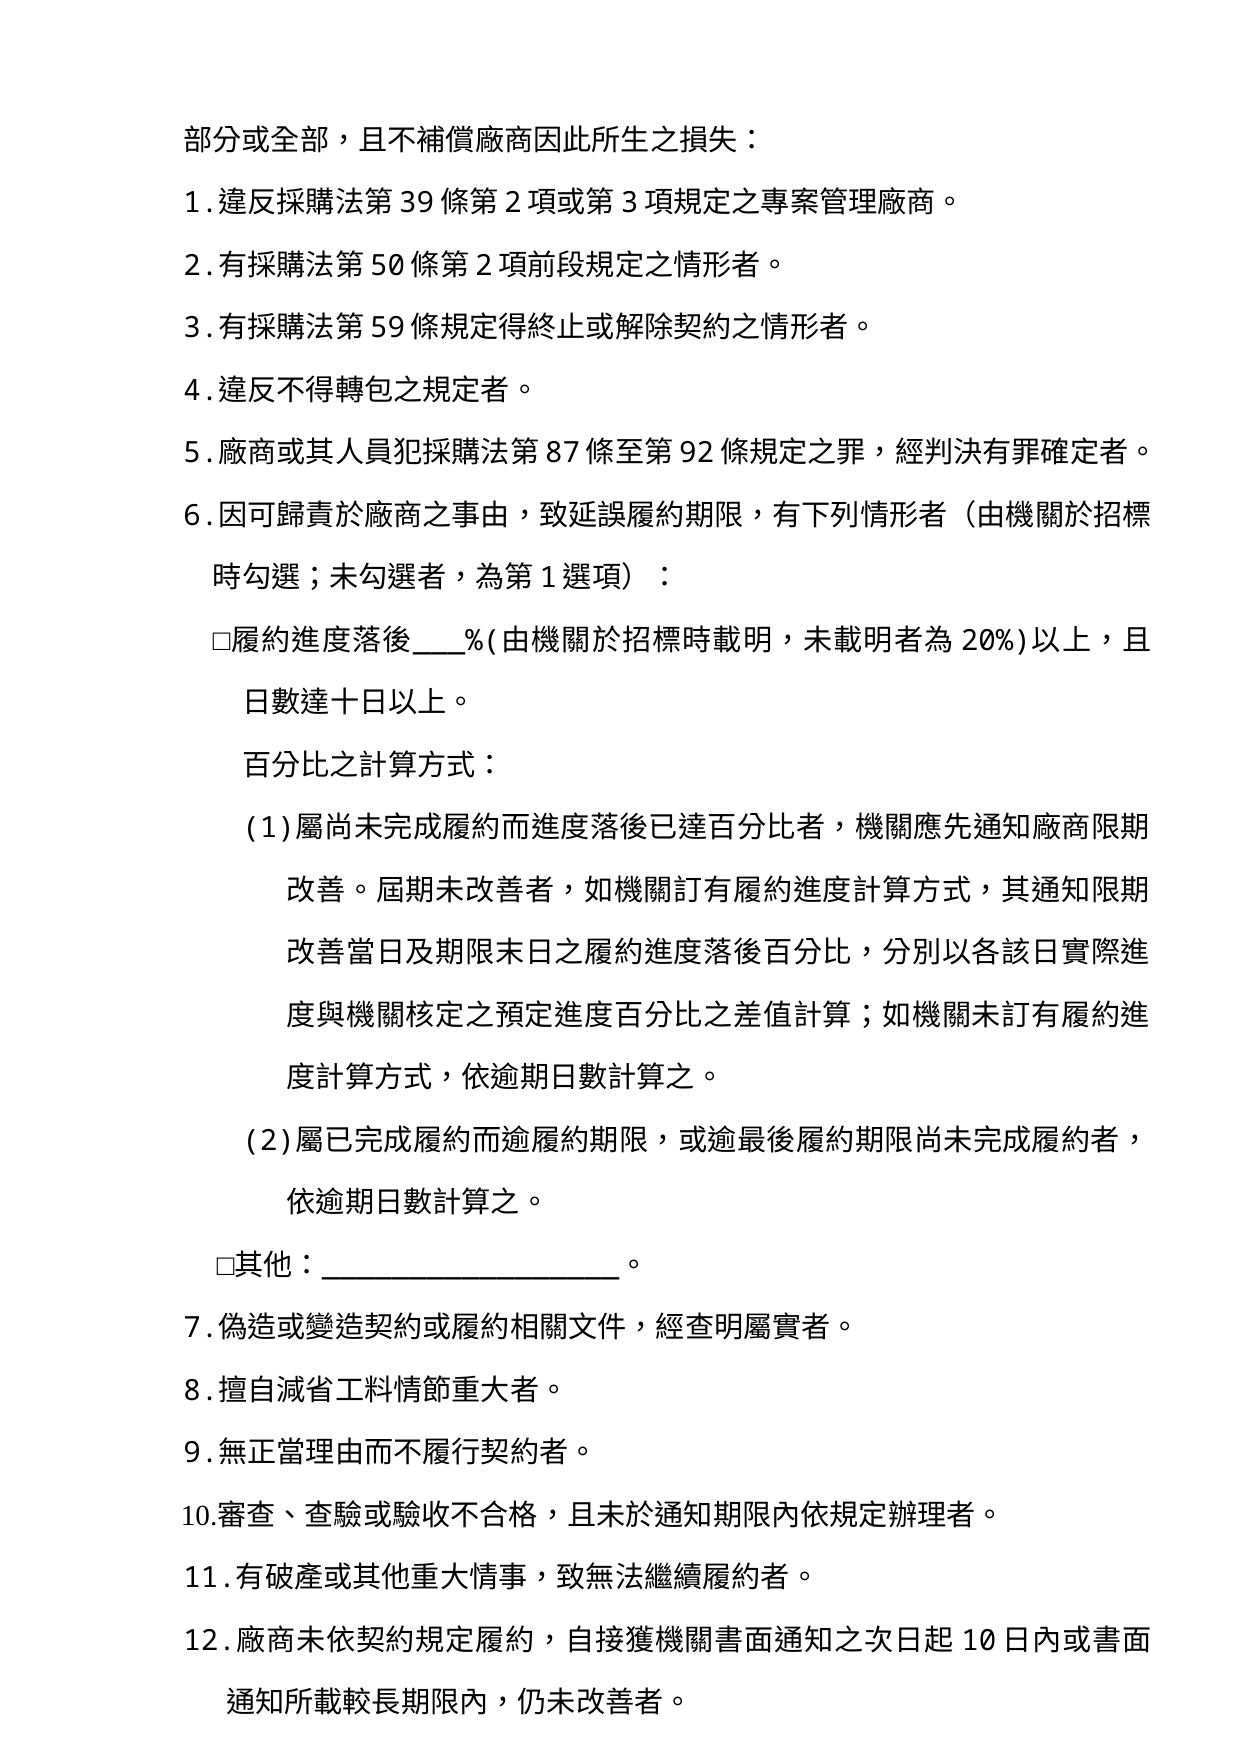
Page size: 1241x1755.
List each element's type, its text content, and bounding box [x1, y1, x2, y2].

text □履約進度落後___%(由機關於招標時載明，未載明者為20%)以上，且日數達十日以上。 [213, 596, 1152, 721]
text 部分或全部，且不補償廠商因此所生之損失： [124, 96, 1152, 158]
text 5.廠商或其人員犯採購法第87條至第92條規定之罪，經判決有罪確定者。 [183, 408, 1152, 471]
text □其他：_________________。 [217, 1221, 1152, 1283]
text 百分比之計算方式： [242, 721, 1152, 783]
text 7.偽造或變造契約或履約相關文件，經查明屬實者。 [183, 1283, 1152, 1346]
text 2.有採購法第50條第2項前段規定之情形者。 [183, 221, 1152, 283]
text 1.違反採購法第39條第2項或第3項規定之專案管理廠商。 [183, 158, 1152, 221]
text 11.有破產或其他重大情事，致無法繼續履約者。 [183, 1533, 1152, 1596]
text 4.違反不得轉包之規定者。 [183, 346, 1152, 408]
text 8.擅自減省工料情節重大者。 [183, 1346, 1152, 1408]
text 6.因可歸責於廠商之事由，致延誤履約期限，有下列情形者（由機關於招標時勾選；未勾選者，為第1選項）： [183, 471, 1152, 596]
text 10.審查、查驗或驗收不合格，且未於通知期限內依規定辦理者。 [94, 1471, 1152, 1533]
text 3.有採購法第59條規定得終止或解除契約之情形者。 [183, 283, 1152, 346]
text (1)屬尚未完成履約而進度落後已達百分比者，機關應先通知廠商限期改善。屆期未改善者，如機關訂有履約進度計算方式，其通知限期改善當日及期限末日之履約進度落後百分比，分別以各該日實際進度與機關核定之預定進度百分比之差值計算；如機關未訂有履約進度計算方式，依逾期日數計算之。 [242, 783, 1152, 1096]
text (2)屬已完成履約而逾履約期限，或逾最後履約期限尚未完成履約者，依逾期日數計算之。 [242, 1096, 1152, 1221]
text 12.廠商未依契約規定履約，自接獲機關書面通知之次日起10日內或書面通知所載較長期限內，仍未改善者。 [183, 1596, 1152, 1721]
text 9.無正當理由而不履行契約者。 [183, 1408, 1152, 1471]
